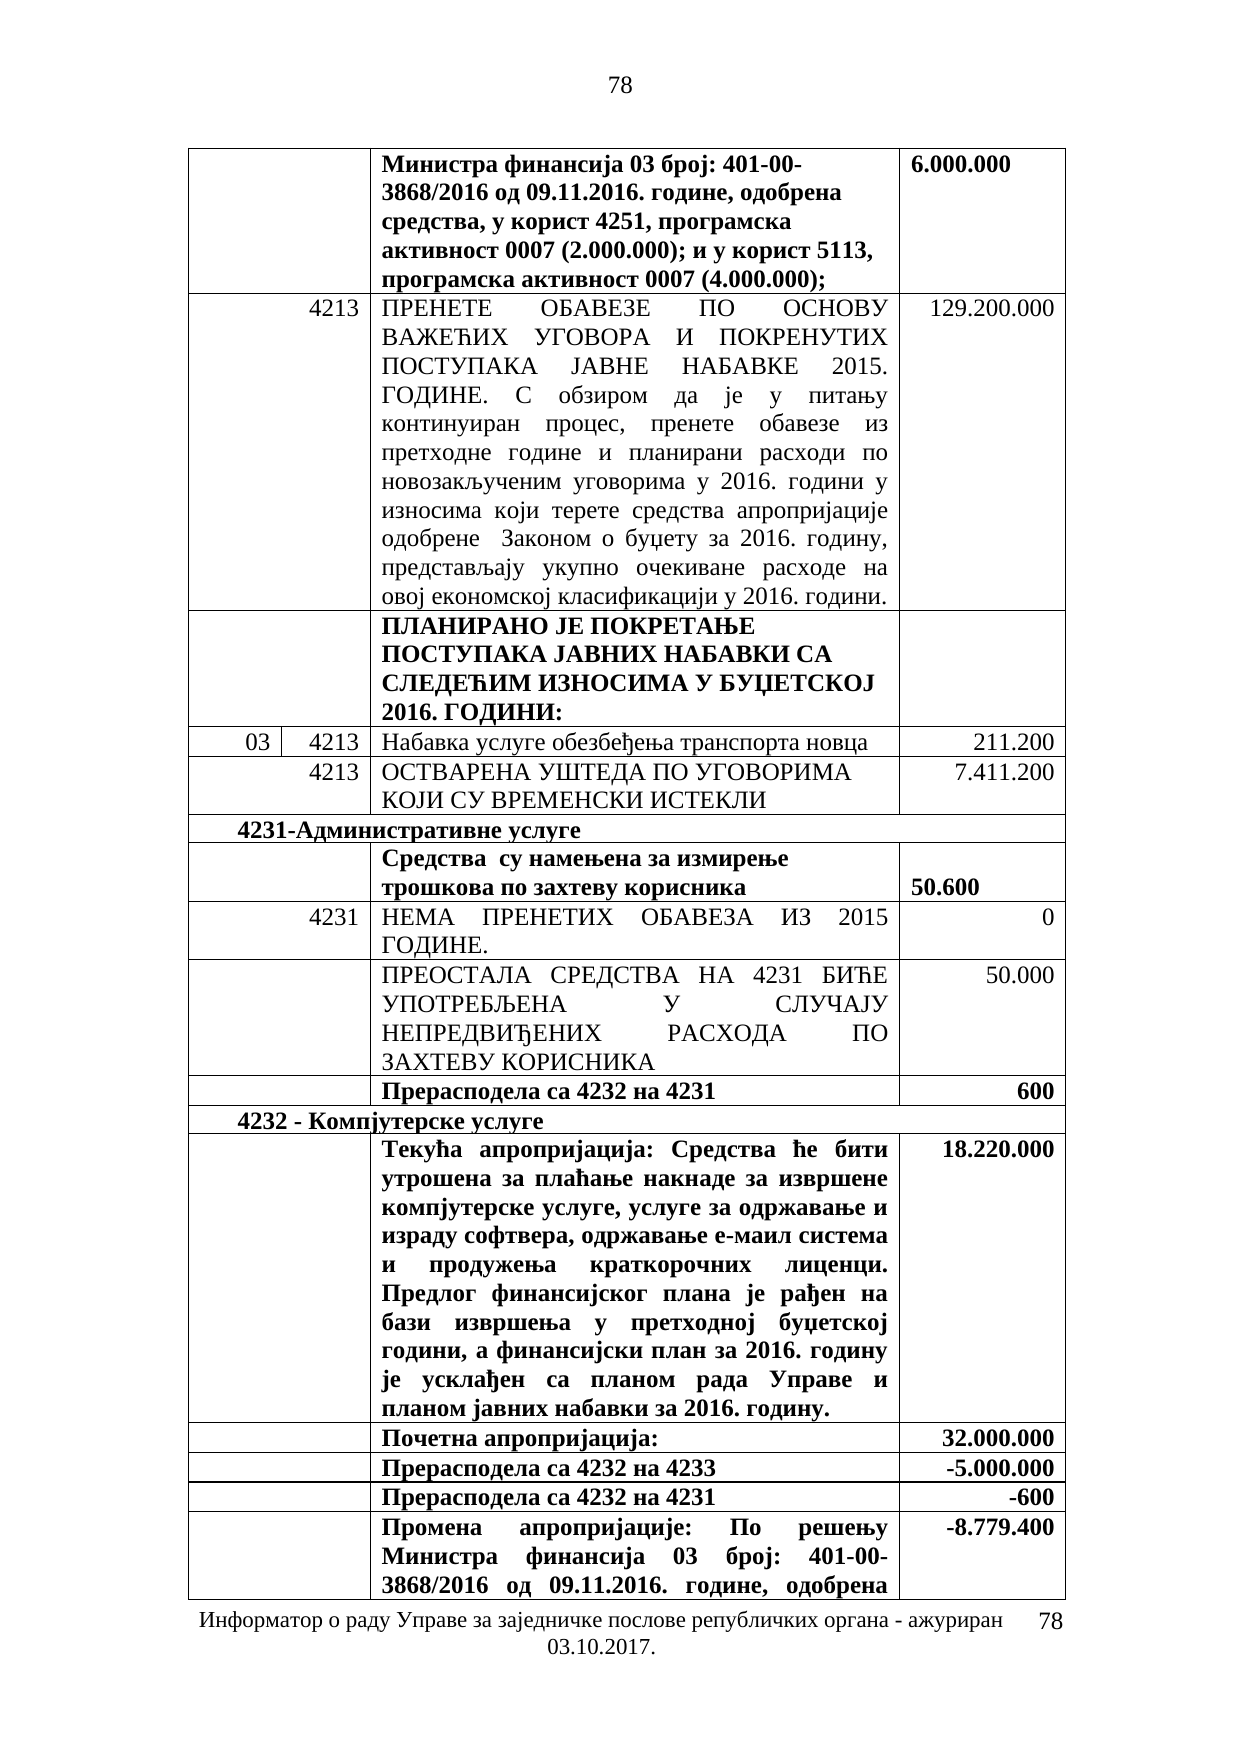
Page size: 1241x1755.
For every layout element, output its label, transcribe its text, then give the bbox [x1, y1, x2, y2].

table_cell [189, 1423, 370, 1452]
table_cell -600 [900, 1483, 1065, 1511]
table_cell 50.000 [900, 960, 1065, 1075]
table_cell 211.200 [900, 727, 1065, 756]
table_cell Прерасподела са 4232 на 4231 [371, 1483, 899, 1511]
table_cell [900, 611, 1065, 726]
table_cell Министра финансија 03 број: 401-00-3868/2016 од 09.11.2016. године, одобрена средства, у корист 4251, програмска активност 0007 (2.000.000); и у корист 5113, програмска активност 0007 (4.000.000); [371, 149, 899, 292]
table_cell 4213 [189, 294, 370, 610]
table_cell [189, 149, 370, 292]
table_cell 4231-Административне услуге [189, 815, 1065, 842]
table_cell [189, 960, 370, 1075]
table_cell 4231 [189, 902, 370, 959]
table_cell 0 [900, 902, 1065, 959]
table_cell 03 [189, 727, 281, 756]
table_cell ПРЕНЕТЕ ОБАВЕЗЕ ПО ОСНОВУ ВАЖЕЋИХ УГОВОРА И ПОКРЕНУТИХ ПОСТУПАКА ЈАВНЕ НАБАВКЕ 2015. ГОДИНЕ. С обзиром да је у питању континуиран процес, пренете обавезе из претходне године и планирани расходи по новозакљученим уговорима у 2016. години у износима који терете средства апропријације одобрене Законом о буџету за 2016. годину, представљају укупно очекиване расходе на овој економској класификацији у 2016. години. [371, 294, 899, 610]
table_cell 32.000.000 [900, 1423, 1065, 1452]
table_cell ПРЕОСТАЛА СРЕДСТВА НА 4231 БИЋЕ УПОТРЕБЉЕНА У СЛУЧАЈУ НЕПРЕДВИЂЕНИХ РАСХОДА ПО ЗАХТЕВУ КОРИСНИКА [371, 960, 899, 1075]
table_cell ОСТВАРЕНА УШТЕДА ПО УГОВОРИМА КОЈИ СУ ВРЕМЕНСКИ ИСТЕКЛИ [371, 757, 899, 814]
table_cell [189, 1483, 370, 1511]
table_cell [189, 1453, 370, 1481]
table_cell 4213 [282, 727, 370, 756]
table_cell Набавка услуге обезбеђења транспорта новца [371, 727, 899, 756]
table_cell 600 [900, 1076, 1065, 1105]
table_cell 7.411.200 [900, 757, 1065, 814]
table_cell ПЛАНИРАНО ЈЕ ПОКРЕТАЊЕ ПОСТУПАКА ЈАВНИХ НАБАВКИ СА СЛЕДЕЋИМ ИЗНОСИМА У БУЏЕТСКОЈ 2016. ГОДИНИ: [371, 611, 899, 726]
table_cell Прерасподела са 4232 на 4233 [371, 1453, 899, 1481]
table_cell Прерасподела са 4232 на 4231 [371, 1076, 899, 1105]
table_cell 129.200.000 [900, 294, 1065, 610]
table_cell [189, 843, 370, 901]
table_cell Средства су намењена за измирење трошкова по захтеву корисника [371, 843, 899, 901]
table_cell 18.220.000 [900, 1134, 1065, 1422]
table_cell [189, 1076, 370, 1105]
table_cell [189, 1134, 370, 1422]
table_cell [189, 1512, 370, 1598]
table_cell Почетна апропријација: [371, 1423, 899, 1452]
table_cell 50.600 [900, 843, 1065, 901]
table_cell -5.000.000 [900, 1453, 1065, 1481]
table_cell 4232 - Компјутерске услуге [189, 1106, 1065, 1133]
table_cell Промена апропријације: По решењу Министра финансија 03 број: 401-00-3868/2016 од 09.11.2016. године, одобрена [371, 1512, 899, 1598]
table_cell [189, 611, 370, 726]
table_cell -8.779.400 [900, 1512, 1065, 1598]
table_cell НЕМА ПРЕНЕТИХ ОБАВЕЗА ИЗ 2015 ГОДИНЕ. [371, 902, 899, 959]
table_cell -6.000.000 [900, 149, 1065, 292]
table_cell 4213 [189, 757, 370, 814]
table_cell Текућа апропријација: Средства ће бити утрошена за плаћање накнаде за извршене компјутерске услуге, услуге за одржавање и израду софтвера, одржавање е-маил система и продужења краткорочних лиценци. Предлог финансијског плана је рађен на бази извршења у претходној буџетској години, а финансијски план за 2016. годину је усклађен са планом рада Управе и планом јавних набавки за 2016. годину. [371, 1134, 899, 1422]
